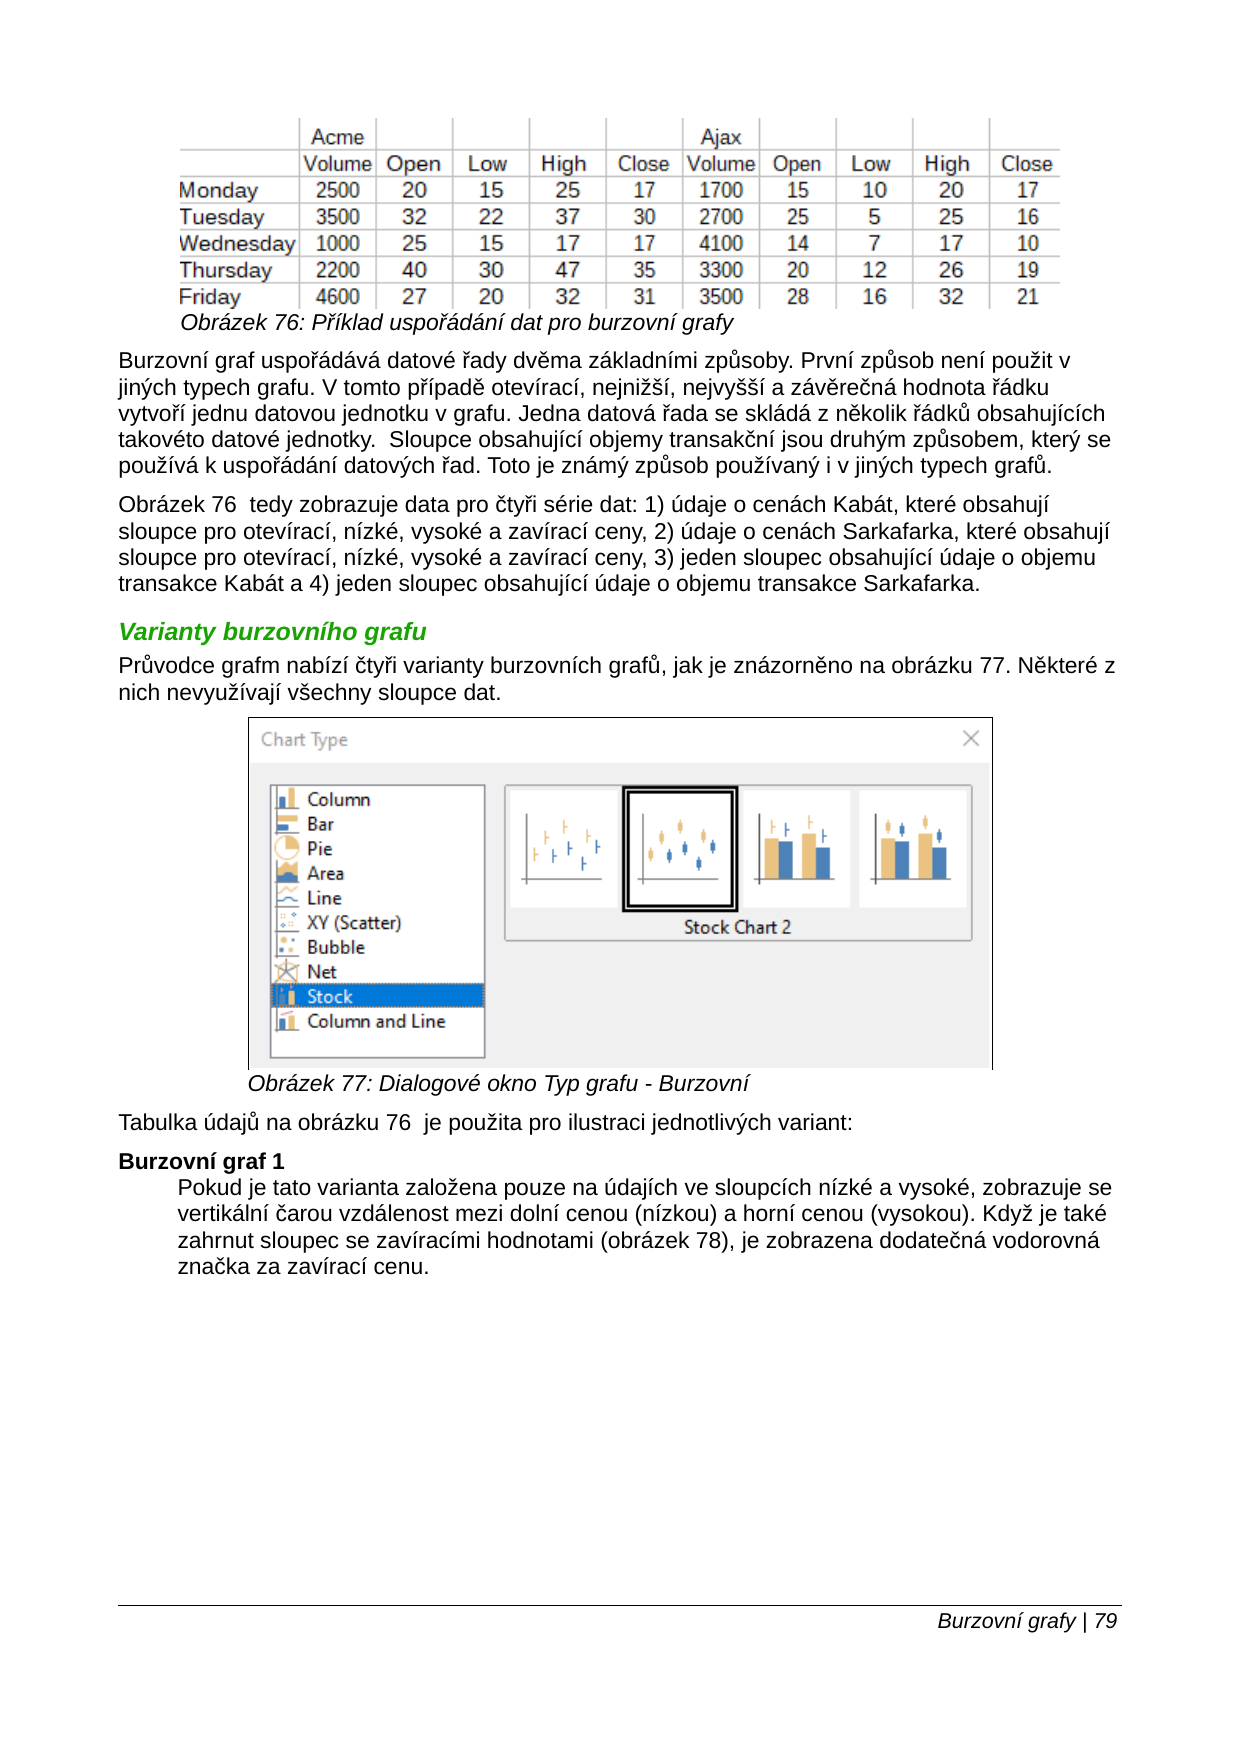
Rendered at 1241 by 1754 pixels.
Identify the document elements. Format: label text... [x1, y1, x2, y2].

text Pokud je tato varianta založena pouze na údajích ve sloupcích nízké a vysoké, zobrazuje se vertikální čarou vzdálenost mezi dolní cenou (nízkou) a horní cenou (vysokou). Když je také zahrnut sloupec se zavíracími hodnotami (obrázek 78), je zobrazena dodatečná vodorovná značka za zavírací cenu. [177, 1174, 1122, 1279]
picture [180, 118, 1060, 309]
text Tabulka údajů na obrázku 76 je použita pro ilustraci jednotlivých variant: [118, 1109, 1122, 1135]
subtitle Varianty burzovního grafu [118, 617, 1122, 646]
text Obrázek 76 tedy zobrazuje data pro čtyři série dat: 1) údaje o cenách Kabát, které obsahují sloupce pro otevírací, nízké, vysoké a zavírací ceny, 2) údaje o cenách Sarkafarka, které obsahují sloupce pro otevírací, nízké, vysoké a zavírací ceny, 3) jeden sloupec obsahující údaje o objemu transakce Kabát a 4) jeden sloupec obsahující údaje o objemu transakce Sarkafarka. [118, 491, 1122, 597]
text Obrázek 77: Dialogové okno Typ grafu - Burzovní [247, 1068, 993, 1097]
text Burzovní graf 1 [118, 1148, 1122, 1174]
picture [250, 720, 990, 1068]
text Průvodce grafm nabízí čtyři varianty burzovních grafů, jak je znázorněno na obrázku 77. Některé z nich nevyužívají všechny sloupce dat. [118, 652, 1122, 705]
text Obrázek 76: Příklad uspořádání dat pro burzovní grafy [180, 309, 1060, 335]
text Burzovní graf uspořádává datové řady dvěma základními způsoby. První způsob není použit v jiných typech grafu. V tomto případě otevírací, nejnižší, nejvyšší a závěrečná hodnota řádku vytvoří jednu datovou jednotku v grafu. Jedna datová řada se skládá z několik řádků obsahujících takovéto datové jednotky. Sloupce obsahující objemy transakční jsou druhým způsobem, který se používá k uspořádání datových řad. Toto je známý způsob používaný i v jiných typech grafů. [118, 347, 1122, 479]
